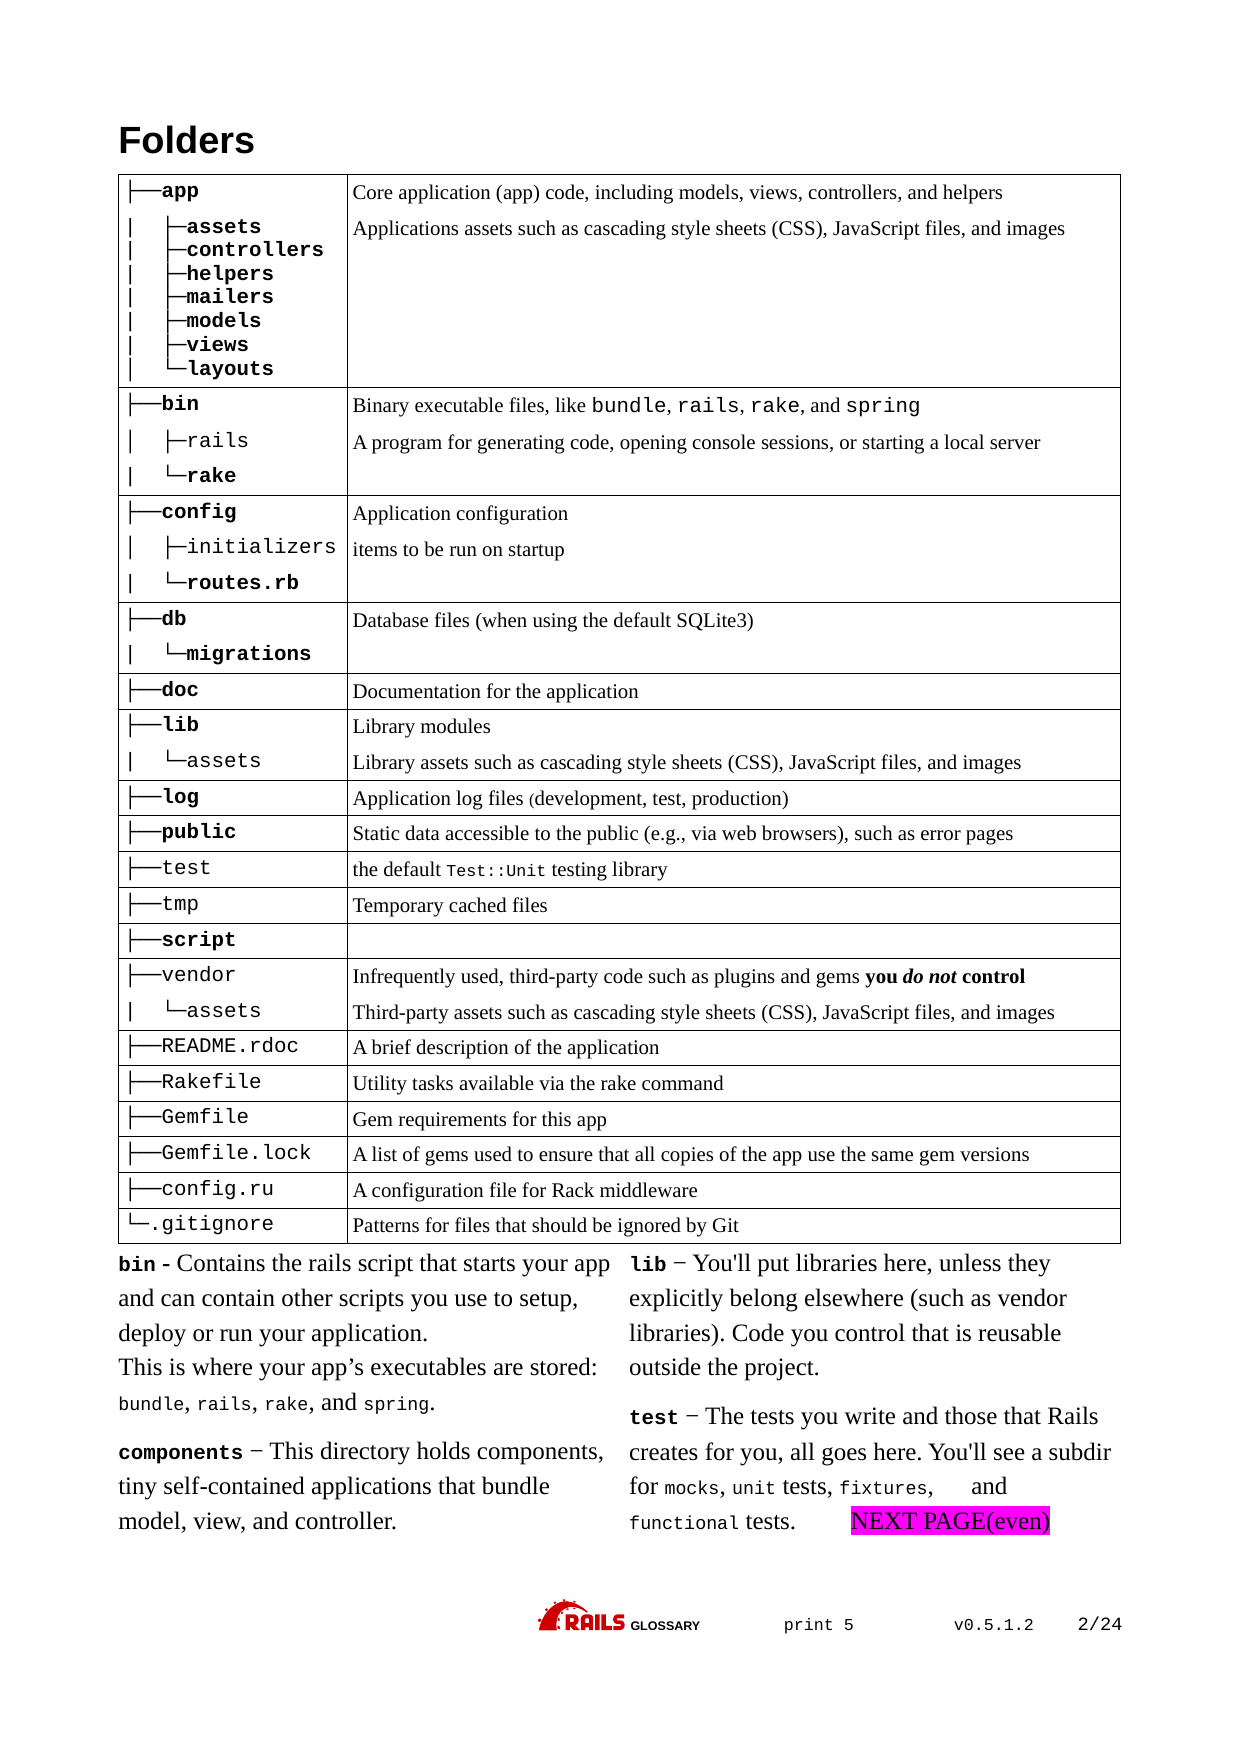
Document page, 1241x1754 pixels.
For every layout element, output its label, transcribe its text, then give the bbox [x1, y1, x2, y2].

table_cell Infrequently used, third-party code such as plugins and gems you do not control [348, 959, 1120, 994]
table_cell Application log files (development, test, production) [348, 781, 1120, 815]
table_cell Database files (when using the default SQLite3) [348, 603, 1120, 637]
table_cell ├──test [119, 852, 347, 887]
table_cell ├──README.rdoc [119, 1031, 347, 1065]
table_cell ├──lib [119, 710, 347, 744]
subtitle Folders [118, 118, 611, 162]
table_cell ├──public [119, 816, 347, 851]
table_cell [348, 638, 1120, 673]
table_cell Binary executable files, like bundle, rails, rake, and spring [348, 388, 1120, 424]
table_cell ├──Gemfile [119, 1102, 347, 1136]
text lib − You'll put libraries here, unless they explicitly belong elsewhere (such as vendor libraries). Code you control that is reusable outside the project. [629, 1248, 1122, 1381]
table_cell Static data accessible to the public (e.g., via web browsers), such as error pages [348, 816, 1120, 851]
table_cell Temporary cached files [348, 888, 1120, 923]
table_cell A brief description of the application [348, 1031, 1120, 1065]
table_cell └─.gitignore [119, 1209, 347, 1243]
table_cell Application configuration [348, 496, 1120, 531]
table_cell A configuration file for Rack middleware [348, 1173, 1120, 1208]
table_cell | └─migrations [119, 638, 347, 673]
table_cell the default Test::Unit testing library [348, 852, 1120, 887]
table_cell Documentation for the application [348, 674, 1120, 709]
table_header ├──app [119, 175, 347, 210]
table_cell Library assets such as cascading style sheets (CSS), JavaScript files, and images [348, 744, 1120, 780]
table_cell ├──vendor [119, 959, 347, 994]
table_cell ├──script [119, 924, 347, 958]
table_cell ├──config [119, 496, 347, 531]
table_cell | ├─assets | ├─controllers | ├─helpers | ├─mailers | ├─models | ├─views │ └─layouts [119, 210, 347, 387]
table_cell ├──tmp [119, 888, 347, 923]
table_cell ├──config.ru [119, 1173, 347, 1208]
table_cell | └─assets [119, 744, 347, 780]
table_cell | └─assets [119, 994, 347, 1029]
table_cell ├──Gemfile.lock [119, 1137, 347, 1172]
table_cell [348, 566, 1120, 602]
text test − The tests you write and those that Rails creates for you, all goes here. You'll see a subdir for mocks, unit tests, fixtures, and functional tests. NEXT PAGE(even) [629, 1401, 1122, 1535]
table_cell │ ├─rails [119, 424, 347, 460]
table_cell | └─routes.rb [119, 566, 347, 602]
table_cell Third-party assets such as cascading style sheets (CSS), JavaScript files, and images [348, 994, 1120, 1029]
table_cell A program for generating code, opening console sessions, or starting a local server [348, 424, 1120, 460]
text components − This directory holds components, tiny self-contained applications that bundle model, view, and controller. [118, 1436, 611, 1535]
table_header Core application (app) code, including models, views, controllers, and helpers [348, 175, 1120, 210]
table_cell | └─rake [119, 460, 347, 495]
table_cell Gem requirements for this app [348, 1102, 1120, 1136]
table_cell ├──bin [119, 388, 347, 424]
table_cell [348, 924, 1120, 958]
table_cell Patterns for files that should be ignored by Git [348, 1209, 1120, 1243]
table_cell ├──doc [119, 674, 347, 709]
table_cell A list of gems used to ensure that all copies of the app use the same gem versions [348, 1137, 1120, 1172]
text bin - Contains the rails script that starts your app and can contain other scripts you use to setup, deploy or run your application. This is where your app’s executables are stored: bundle, rails, rake, and spring. [118, 1248, 611, 1416]
table_cell │ ├─initializers [119, 531, 347, 566]
table_cell Applications assets such as cascading style sheets (CSS), JavaScript files, and images [348, 210, 1120, 387]
table_cell Utility tasks available via the rake command [348, 1066, 1120, 1101]
table_cell ├──log [119, 781, 347, 815]
table_cell items to be run on startup [348, 531, 1120, 566]
table_cell ├──Rakefile [119, 1066, 347, 1101]
table_cell [348, 460, 1120, 495]
table_cell ├──db [119, 603, 347, 637]
table_cell Library modules [348, 710, 1120, 744]
